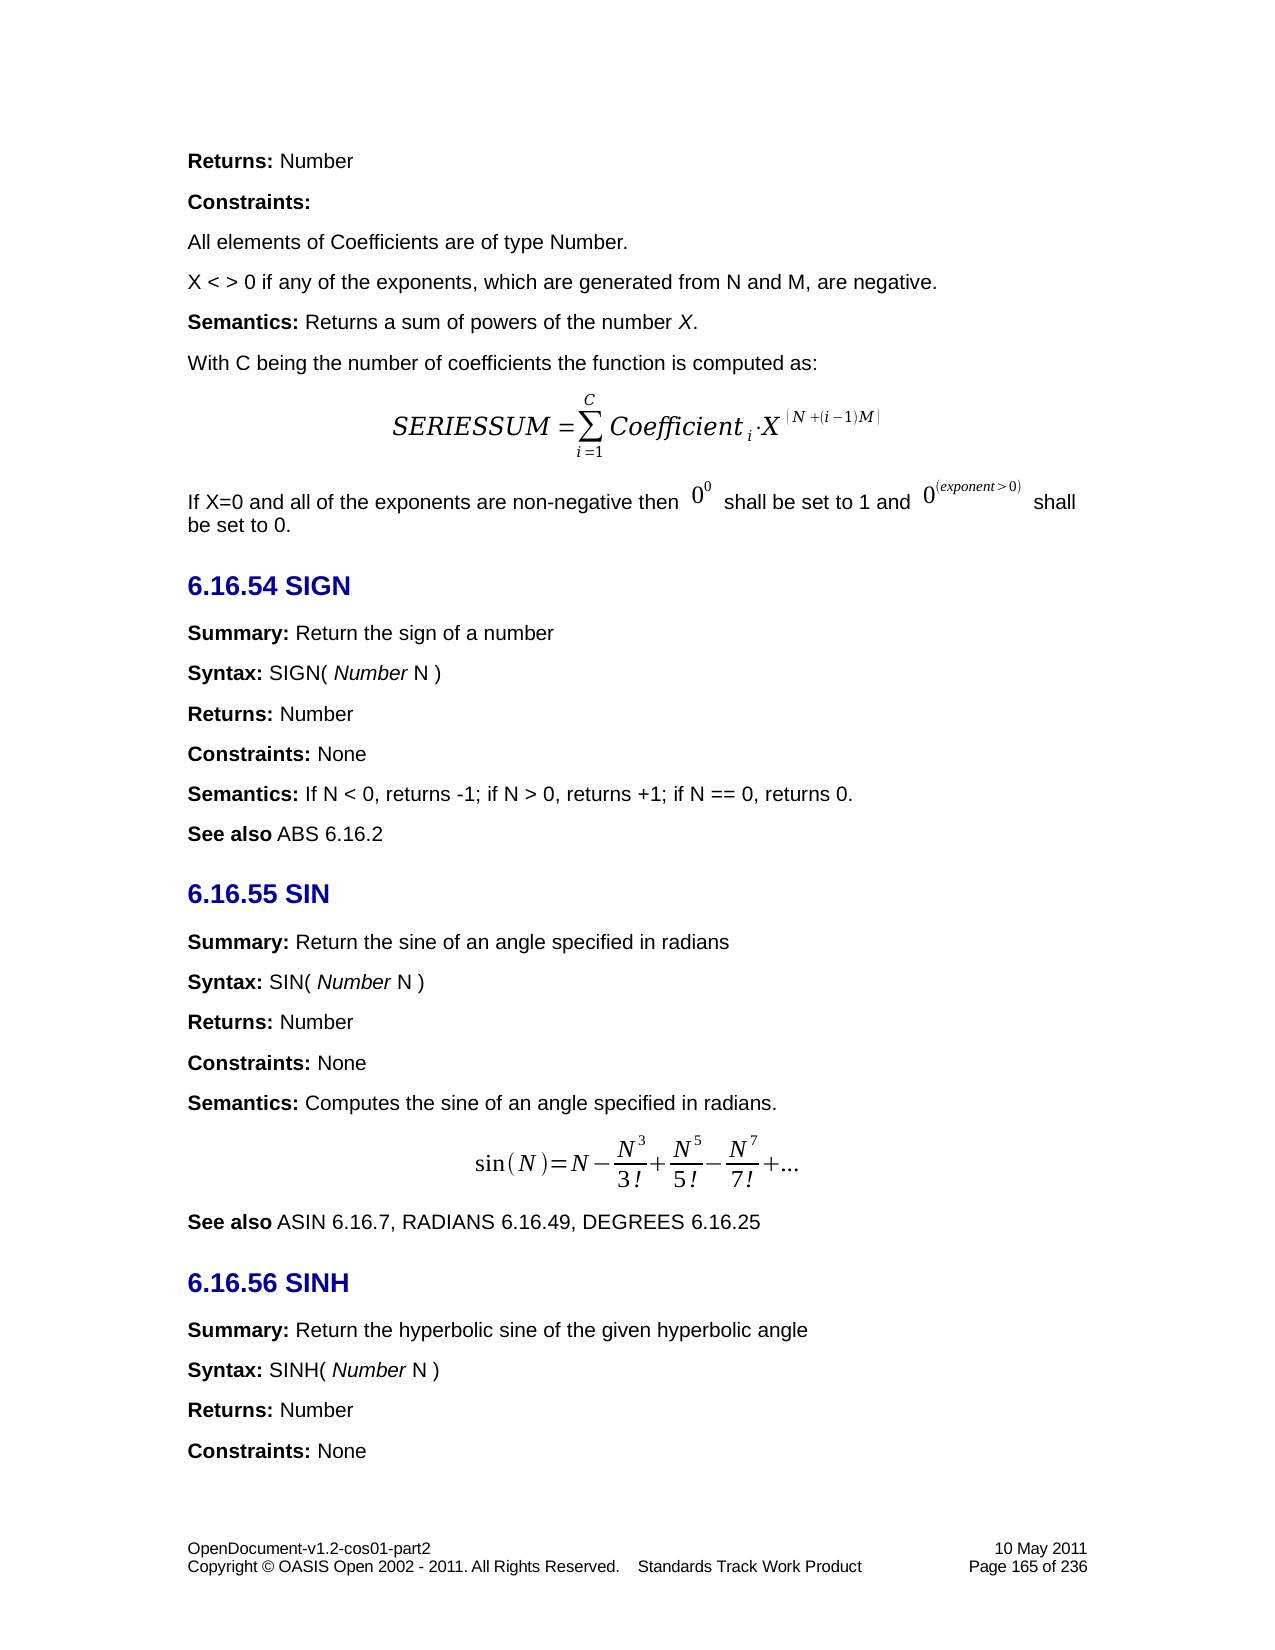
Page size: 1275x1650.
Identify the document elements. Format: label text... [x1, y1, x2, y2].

text X < > 0 if any of the exponents, which are generated from N and M, are negative. [187, 271, 1088, 294]
text All elements of Coefficients are of type Number. [187, 230, 1088, 254]
text Returns: Number [187, 702, 1088, 726]
text Summary: Return the sine of an angle specified in radians [187, 930, 1088, 954]
text Semantics: If N < 0, returns -1; if N > 0, returns +1; if N == 0, returns 0. [187, 782, 1088, 806]
text Syntax: SINH( Number N ) [187, 1359, 1088, 1382]
text See also ABS 6.16.2 [187, 823, 1088, 846]
text Semantics: Computes the sine of an angle specified in radians. [187, 1091, 1088, 1115]
text Returns: Number [187, 1399, 1088, 1422]
text See also ASIN 6.16.7, RADIANS 6.16.49, DEGREES 6.16.25 [187, 1211, 1088, 1234]
text Constraints: None [187, 1439, 1088, 1463]
text Constraints: [187, 190, 1088, 214]
subtitle SINH [187, 1268, 1088, 1298]
text With C being the number of coefficients the function is computed as: [187, 351, 1088, 374]
text Constraints: None [187, 742, 1088, 766]
text Returns: Number [187, 1011, 1088, 1034]
text If X=0 and all of the exponents are non-negative then shall be set to 1 and shall be set to 0. [187, 477, 1088, 537]
text Returns: Number [187, 150, 1088, 173]
text Syntax: SIN( Number N ) [187, 971, 1088, 994]
text Summary: Return the sign of a number [187, 622, 1088, 645]
text Syntax: SIGN( Number N ) [187, 662, 1088, 685]
text Summary: Return the hyperbolic sine of the given hyperbolic angle [187, 1318, 1088, 1342]
subtitle SIGN [187, 571, 1088, 601]
text Semantics: Returns a sum of powers of the number X. [187, 311, 1088, 334]
subtitle SIN [187, 879, 1088, 909]
text Constraints: None [187, 1051, 1088, 1074]
